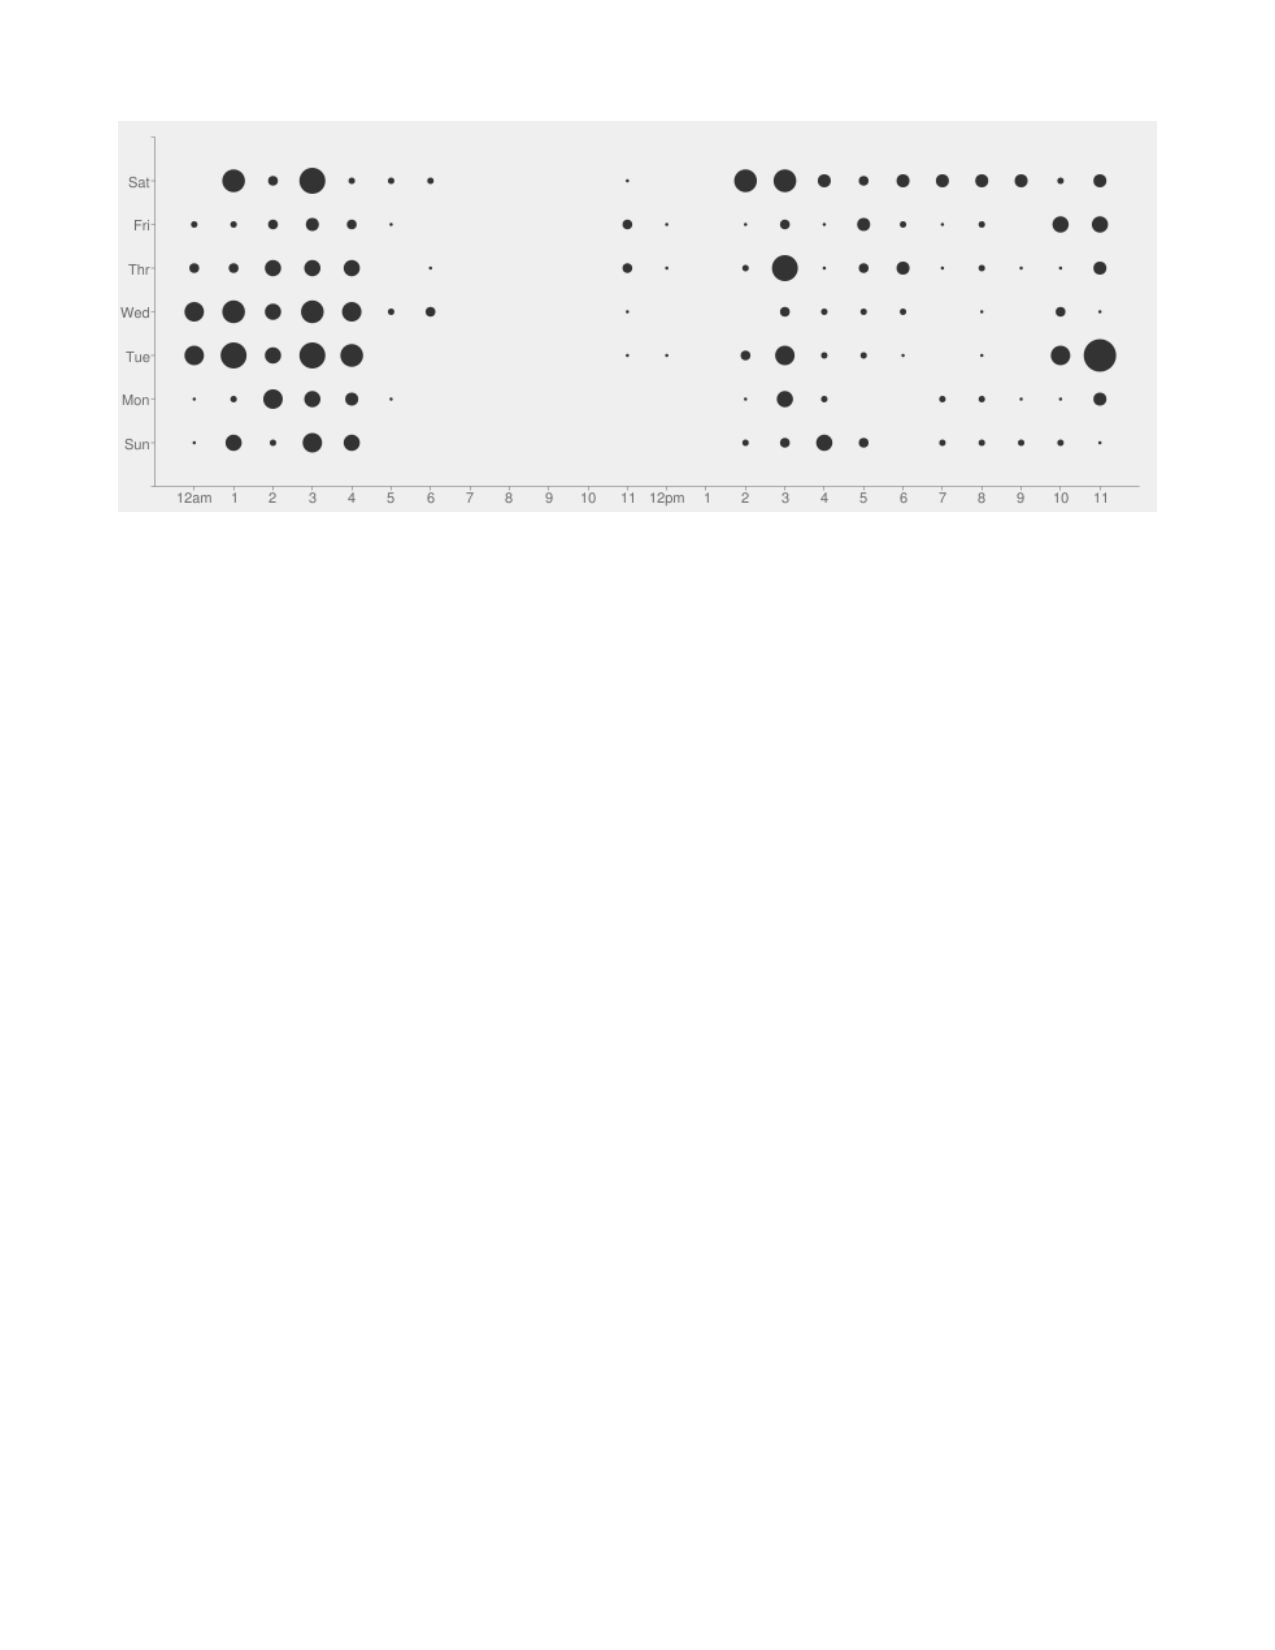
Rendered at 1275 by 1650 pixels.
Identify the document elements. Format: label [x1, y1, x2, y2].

picture [118, 121, 1157, 512]
